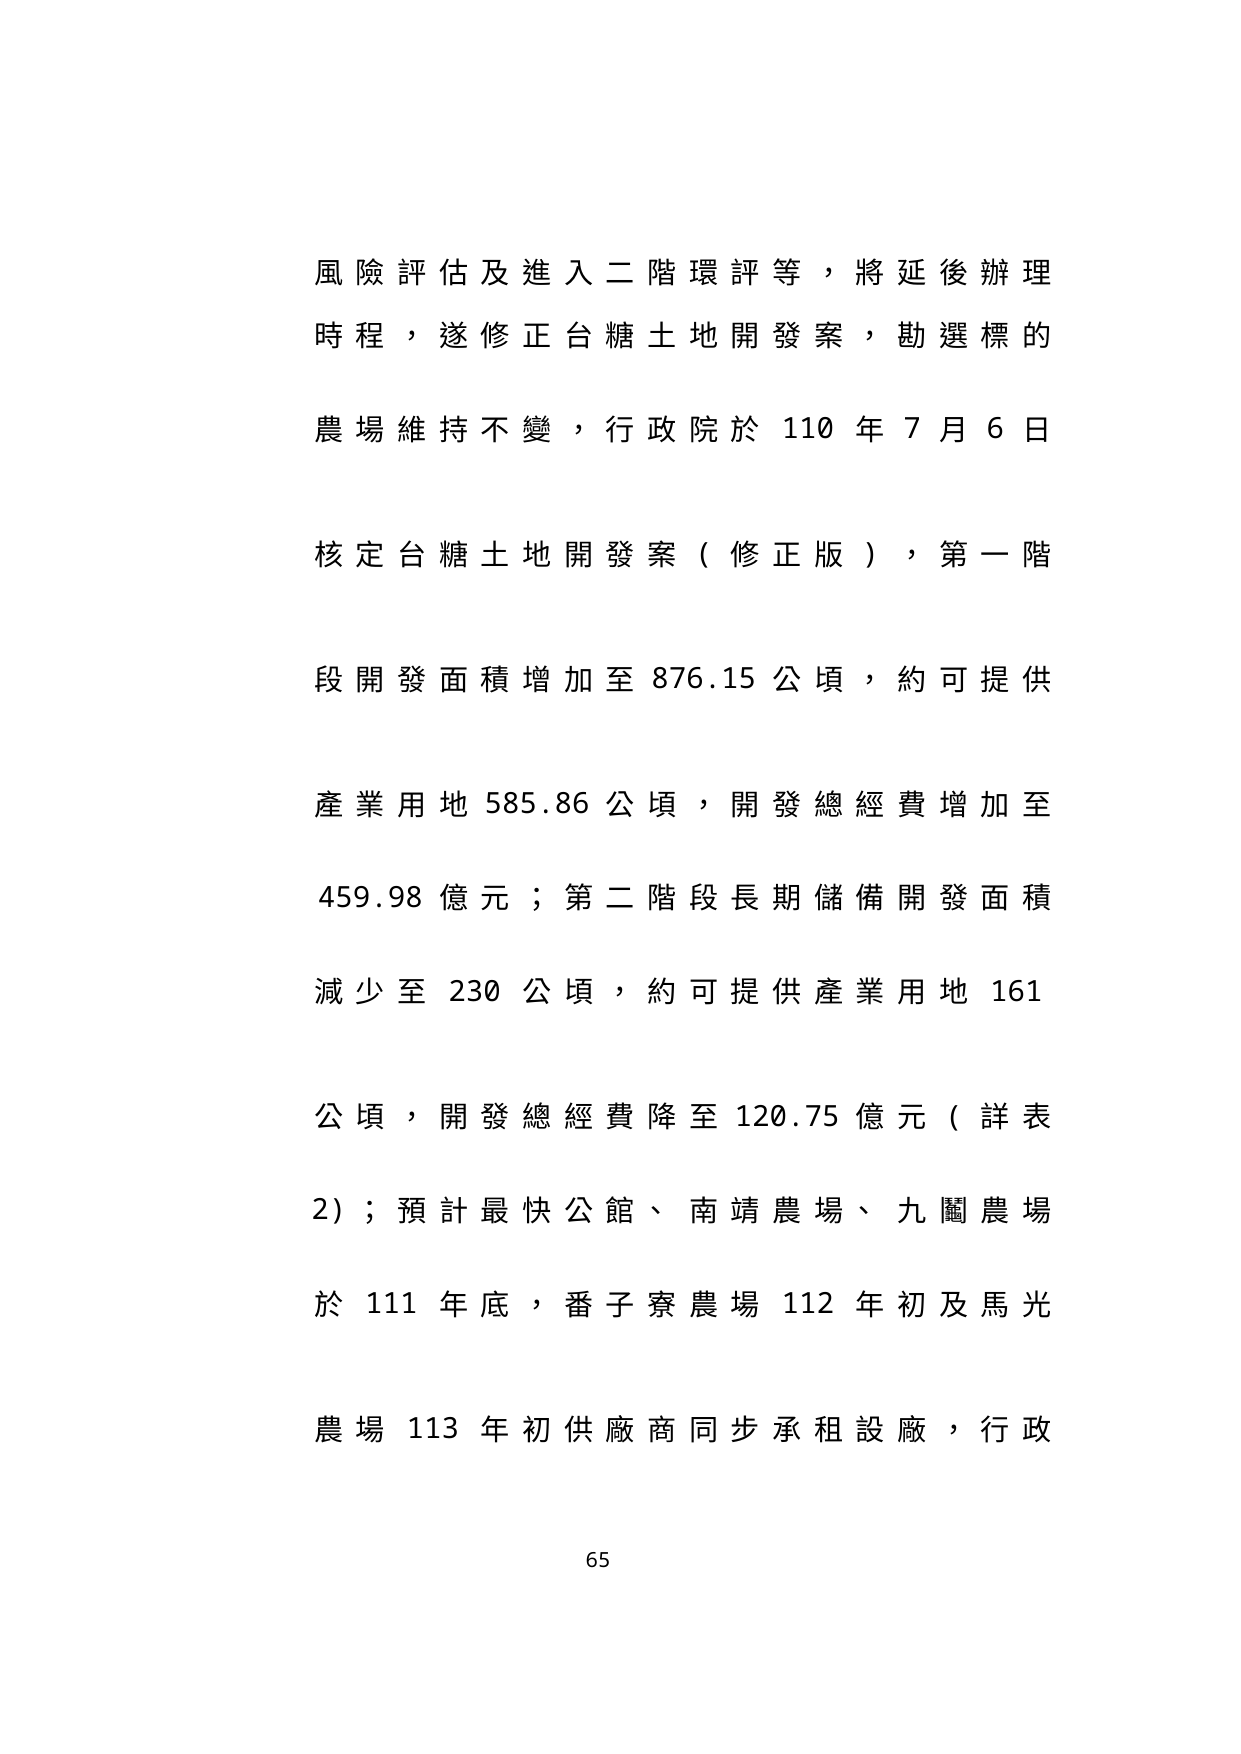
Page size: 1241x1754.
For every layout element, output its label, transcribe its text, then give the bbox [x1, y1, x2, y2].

text 風險評估及進入二階環評等，將延後辦理時程，遂修正台糖土地開發案，勘選標的農場維持不變，行政院於110年7月6日核定台糖土地開發案(修正版)，第一階段開發面積增加至876.15公頃，約可提供產業用地585.86公頃，開發總經費增加至459.98億元；第二階段長期儲備開發面積減少至230公頃，約可提供產業用地161公頃，開發總經費降至120.75億元(詳表2)；預計最快公館、南靖農場、九鬮農場於111年底，番子寮農場112年初及馬光農場113年初供廠商同步承租設廠，行政 [271, 229, 1058, 1479]
